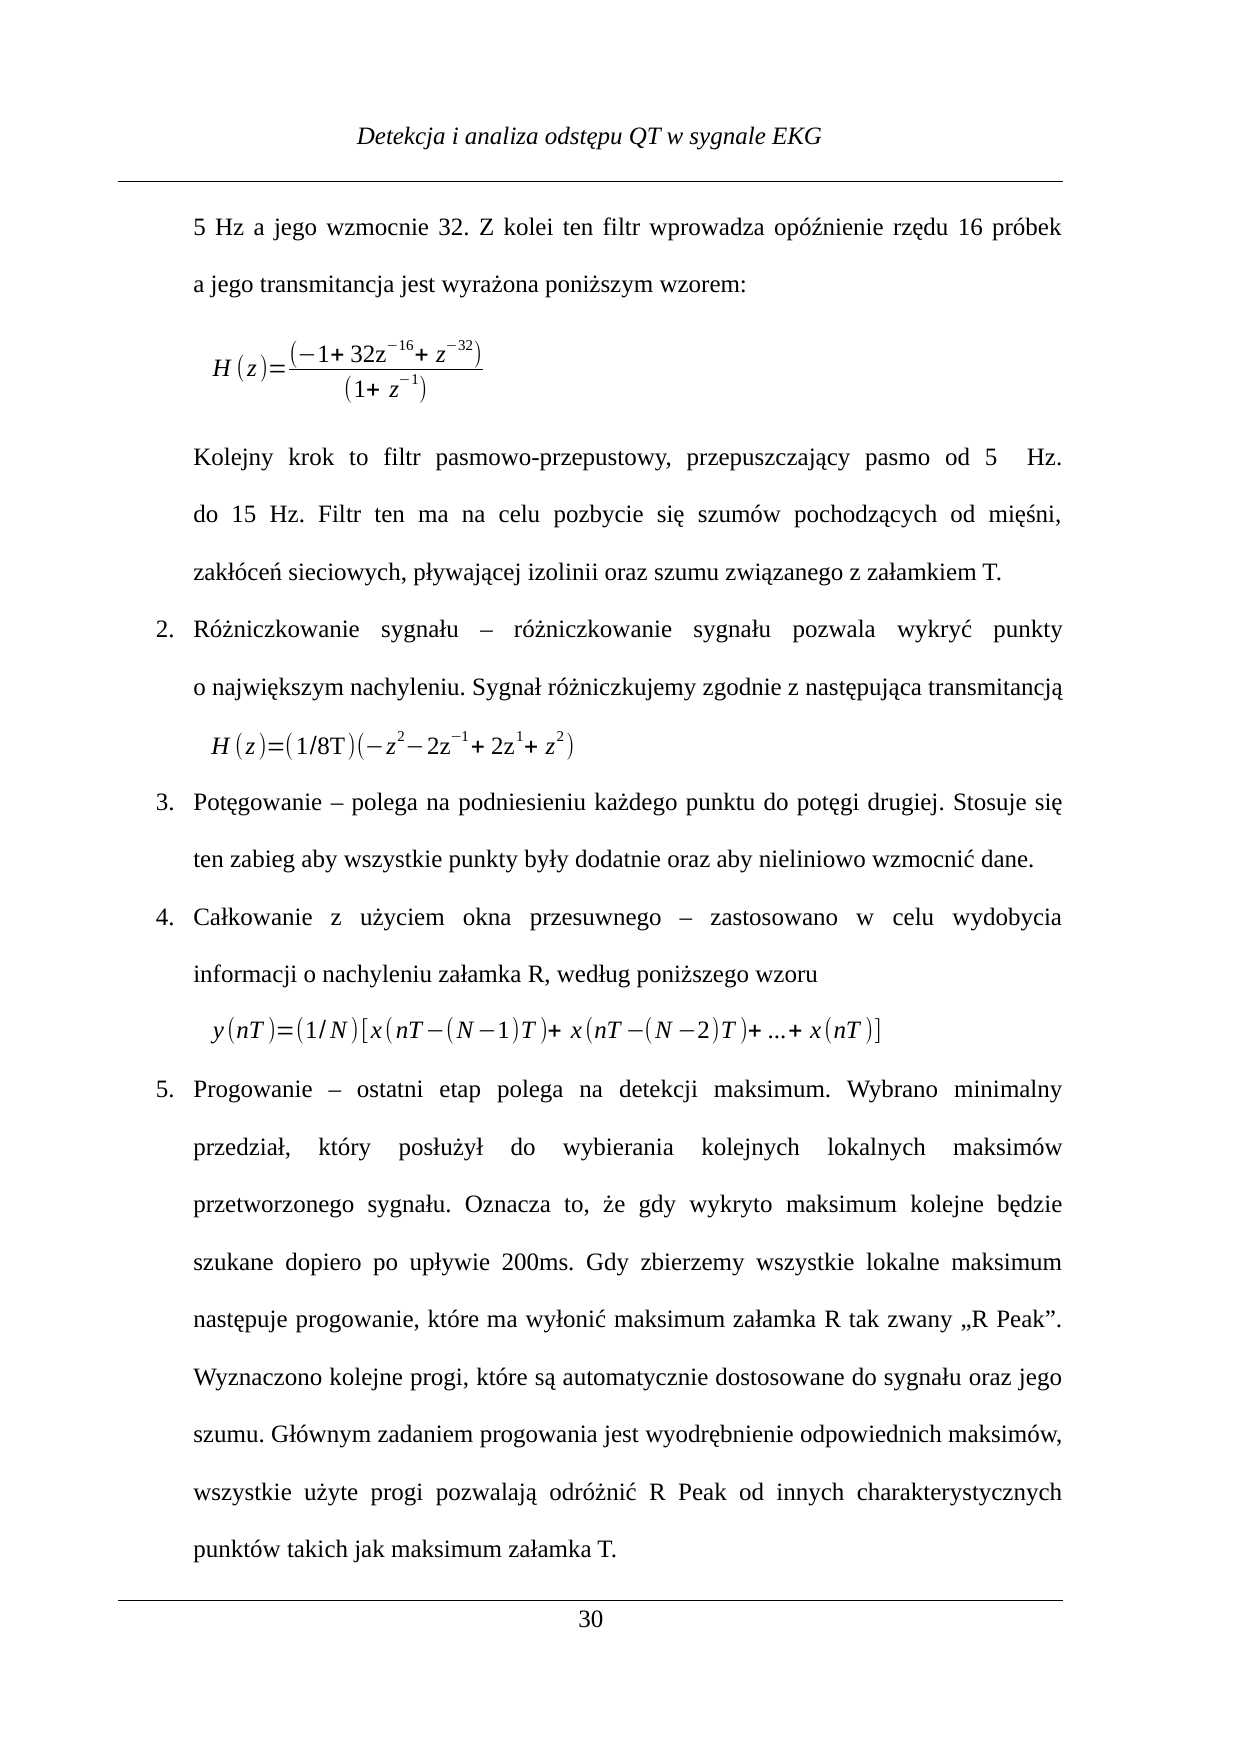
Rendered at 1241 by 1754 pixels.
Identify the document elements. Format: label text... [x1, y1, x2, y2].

list Potęgowanie – polega na podniesieniu każdego punktu do potęgi drugiej. Stosuje się ten zabieg aby wszystkie punkty były dodatnie oraz aby nieliniowo wzmocnić dane. [156, 774, 1063, 873]
list Różniczkowanie sygnału – różniczkowanie sygnału pozwala wykryć punkty o największym nachyleniu. Sygnał różniczkujemy zgodnie z następująca transmitancją [156, 600, 1063, 701]
list Progowanie – ostatni etap polega na detekcji maksimum. Wybrano minimalny przedział, który posłużył do wybierania kolejnych lokalnych maksimów przetworzonego sygnału. Oznacza to, że gdy wykryto maksimum kolejne będzie szukane dopiero po upływie 200ms. Gdy zbierzemy wszystkie lokalne maksimum następuje progowanie, które ma wyłonić maksimum załamka R tak zwany „R Peak”. Wyznaczono kolejne progi, które są automatycznie dostosowane do sygnału oraz jego szumu. Głównym zadaniem progowania jest wyodrębnienie odpowiednich maksimów, wszystkie użyte progi pozwalają odróżnić R Peak od innych charakterystycznych punktów takich jak maksimum załamka T. [156, 1060, 1063, 1563]
list Kolejny krok to filtr pasmowo-przepustowy, przepuszczający pasmo od 5 Hz. do 15 Hz. Filtr ten ma na celu pozbycie się szumów pochodzących od mięśni, zakłóceń sieciowych, pływającej izolinii oraz szumu związanego z załamkiem T. [156, 418, 1063, 586]
list 5 Hz a jego wzmocnie 32. Z kolei ten filtr wprowadza opóźnienie rzędu 16 próbek a jego transmitancja jest wyrażona poniższym wzorem: [156, 212, 1063, 298]
list Całkowanie z użyciem okna przesuwnego – zastosowano w celu wydobycia informacji o nachyleniu załamka R, według poniższego wzoru [156, 888, 1063, 988]
